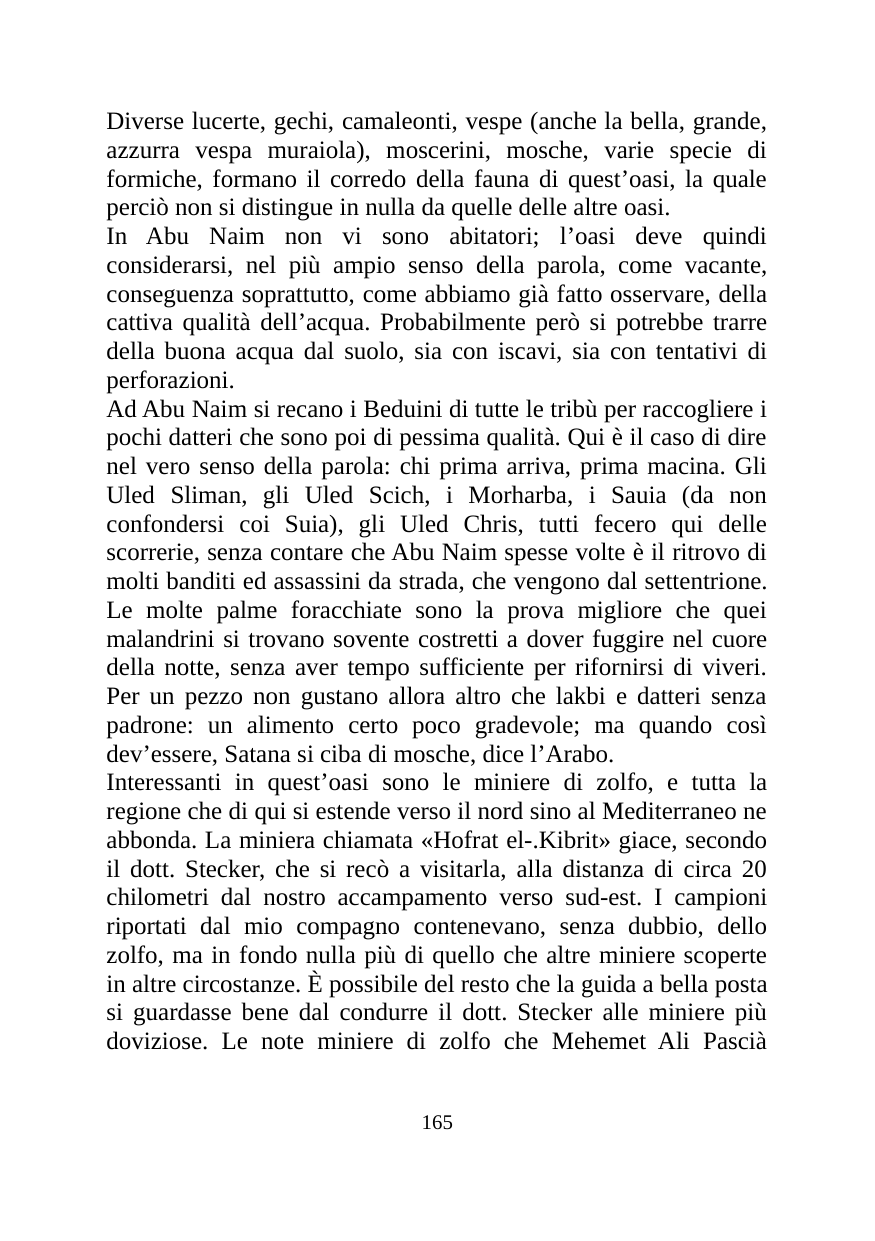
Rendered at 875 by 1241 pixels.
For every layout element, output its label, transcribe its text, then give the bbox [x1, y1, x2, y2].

text Diverse lucerte, gechi, camaleonti, vespe (anche la bella, grande, azzurra vespa muraiola), moscerini, mosche, varie specie di formiche, formano il corredo della fauna di quest’oasi, la quale perciò non si distingue in nulla da quelle delle altre oasi. [106, 106, 768, 221]
text Interessanti in quest’oasi sono le miniere di zolfo, e tutta la regione che di qui si estende verso il nord sino al Mediterraneo ne abbonda. La miniera chiamata «Hofrat el-.Kibrit» giace, secondo il dott. Stecker, che si recò a visitarla, alla distanza di circa 20 chilometri dal nostro accampamento verso sud-est. I campioni riportati dal mio compagno contenevano, senza dubbio, dello zolfo, ma in fondo nulla più di quello che altre miniere scoperte in altre circostanze. È possibile del resto che la guida a bella posta si guardasse bene dal condurre il dott. Stecker alle miniere più doviziose. Le note miniere di zolfo che Mehemet Ali Pascià [106, 767, 768, 1055]
text In Abu Naim non vi sono abitatori; l’oasi deve quindi considerarsi, nel più ampio senso della parola, come vacante, conseguenza soprattutto, come abbiamo già fatto osservare, della cattiva qualità dell’acqua. Probabilmente però si potrebbe trarre della buona acqua dal suolo, sia con iscavi, sia con tentativi di perforazioni. [106, 221, 768, 394]
text Ad Abu Naim si recano i Beduini di tutte le tribù per raccogliere i pochi datteri che sono poi di pessima qualità. Qui è il caso di dire nel vero senso della parola: chi prima arriva, prima macina. Gli Uled Sliman, gli Uled Scich, i Morharba, i Sauia (da non confondersi coi Suia), gli Uled Chris, tutti fecero qui delle scorrerie, senza contare che Abu Naim spesse volte è il ritrovo di molti banditi ed assassini da strada, che vengono dal settentrione. Le molte palme foracchiate sono la prova migliore che quei malandrini si trovano sovente costretti a dover fuggire nel cuore della notte, senza aver tempo sufficiente per rifornirsi di viveri. Per un pezzo non gustano allora altro che lakbi e datteri senza padrone: un alimento certo poco gradevole; ma quando così dev’essere, Satana si ciba di mosche, dice l’Arabo. [106, 394, 768, 767]
